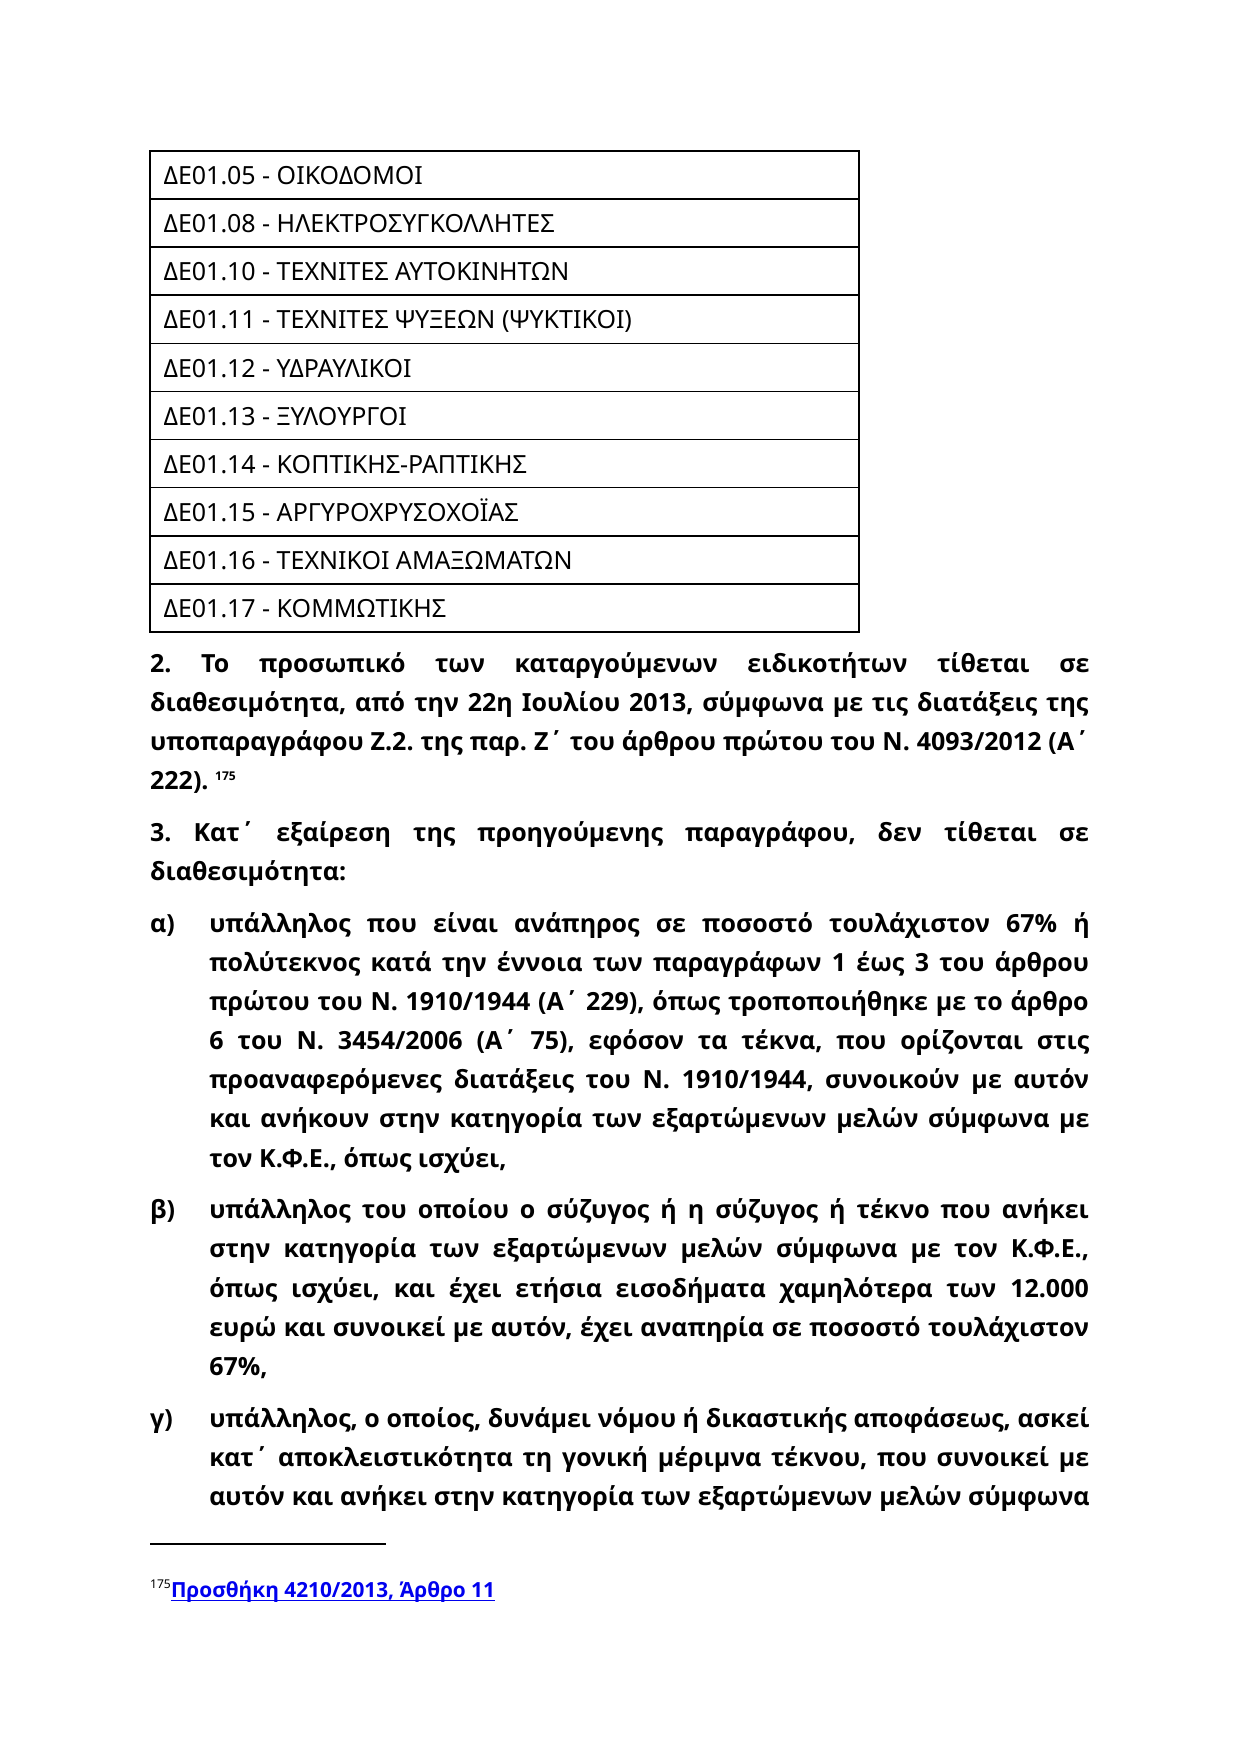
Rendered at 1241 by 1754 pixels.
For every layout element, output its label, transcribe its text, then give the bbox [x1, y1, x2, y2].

table_cell ΔΕ01.14 - ΚΟΠΤΙΚΗΣ-ΡΑΠΤΙΚΗΣ [151, 440, 858, 487]
table_cell ΔΕ01.15 - ΑΡΓΥΡΟΧΡΥΣΟΧΟΪΑΣ [151, 488, 858, 535]
table_cell ΔΕ01.16 - ΤΕΧΝΙΚΟΙ ΑΜΑΞΩΜΑΤΩΝ [151, 537, 858, 583]
text 3. Κατ΄ εξαίρεση της προηγούμενης παραγράφου, δεν τίθεται σε διαθεσιμότητα: [150, 814, 1090, 888]
table_cell ΔΕ01.17 - ΚΟΜΜΩΤΙΚΗΣ [151, 585, 858, 631]
table_cell ΔΕ01.12 - ΥΔΡΑΥΛΙΚΟΙ [151, 344, 858, 391]
text 2. Το προσωπικό των καταργούμενων ειδικοτήτων τίθεται σε διαθεσιμότητα, από την 22η Ιουλίου 2013, σύμφωνα με τις διατάξεις της υποπαραγράφου Ζ.2. της παρ. Ζ΄ του άρθρου πρώτου του Ν. 4093/2012 (Α΄ 222). [150, 645, 1090, 797]
list γ) υπάλληλος, ο οποίος, δυνάμει νόμου ή δικαστικής αποφάσεως, ασκεί κατ΄ αποκλειστικότητα τη γονική μέριμνα τέκνου, που συνοικεί με αυτόν και ανήκει στην κατηγορία των εξαρτώμενων μελών σύμφωνα [150, 1400, 1090, 1513]
table_cell ΔΕ01.08 - ΗΛΕΚΤΡΟΣΥΓΚΟΛΛΗΤΕΣ [151, 200, 858, 246]
table_cell ΔΕ01.11 - ΤΕΧΝΙΤΕΣ ΨΥΞΕΩΝ (ΨΥΚΤΙΚΟΙ) [151, 296, 858, 342]
table_cell ΔΕ01.05 - ΟΙΚΟΔΟΜΟΙ [151, 152, 858, 198]
table_cell ΔΕ01.13 - ΞΥΛΟΥΡΓΟΙ [151, 392, 858, 439]
list β) υπάλληλος του οποίου ο σύζυγος ή η σύζυγος ή τέκνο που ανήκει στην κατηγορία των εξαρτώμενων μελών σύμφωνα με τον Κ.Φ.Ε., όπως ισχύει, και έχει ετήσια εισοδήματα χαμηλότερα των 12.000 ευρώ και συνοικεί με αυτόν, έχει αναπηρία σε ποσοστό τουλάχιστον 67%, [150, 1192, 1090, 1383]
text Προσθήκη 4210/2013, Άρθρο 11 [150, 1576, 1090, 1604]
table_cell ΔΕ01.10 - ΤΕΧΝΙΤΕΣ ΑΥΤΟΚΙΝΗΤΩΝ [151, 248, 858, 294]
list α) υπάλληλος που είναι ανάπηρος σε ποσοστό τουλάχιστον 67% ή πολύτεκνος κατά την έννοια των παραγράφων 1 έως 3 του άρθρου πρώτου του Ν. 1910/1944 (Α΄ 229), όπως τροποποιήθηκε με το άρθρο 6 του Ν. 3454/2006 (Α΄ 75), εφόσον τα τέκνα, που ορίζονται στις προαναφερόμενες διατάξεις του Ν. 1910/1944, συνοικούν με αυτόν και ανήκουν στην κατηγορία των εξαρτώμενων μελών σύμφωνα με τον Κ.Φ.Ε., όπως ισχύει, [150, 905, 1090, 1174]
